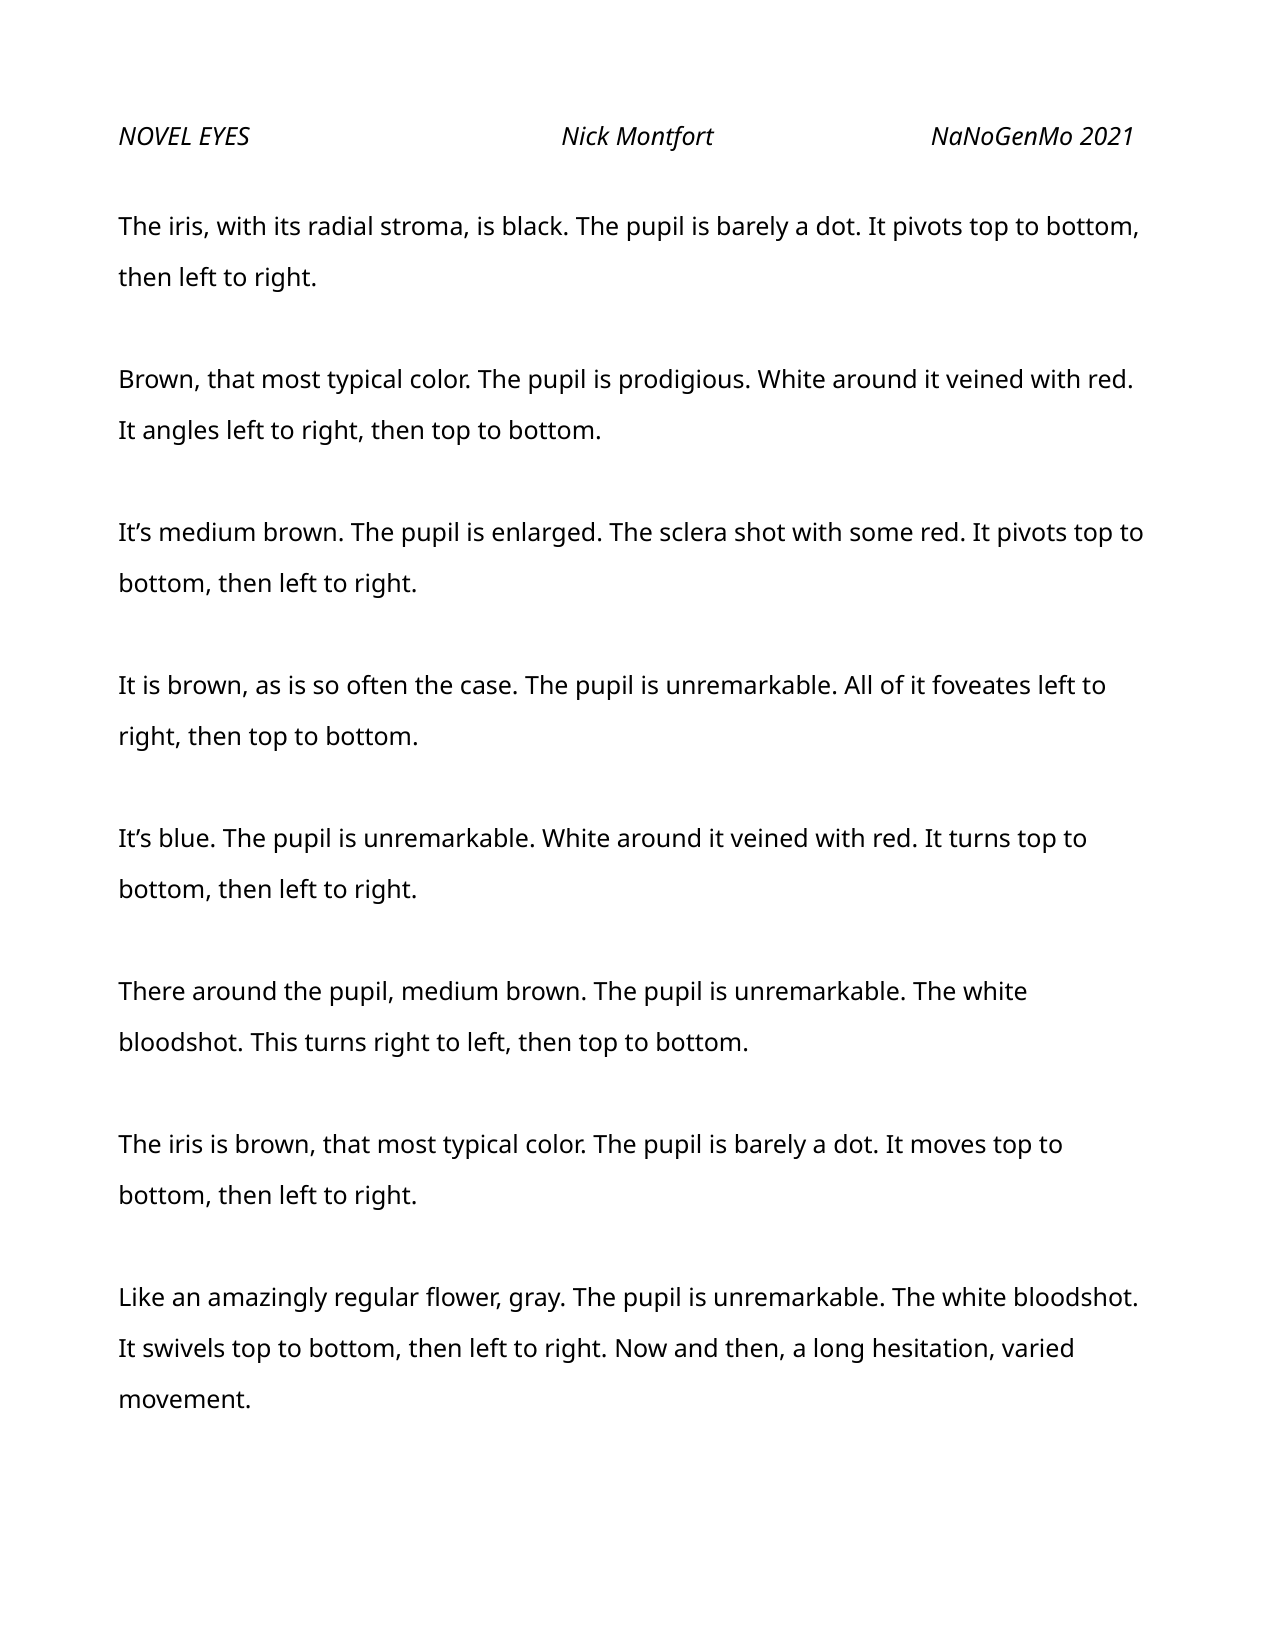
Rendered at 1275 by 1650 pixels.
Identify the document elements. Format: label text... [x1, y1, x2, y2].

text There around the pupil, medium brown. The pupil is unremarkable. The white bloodshot. This turns right to left, then top to bottom. [118, 974, 1157, 1059]
text It is brown, as is so often the case. The pupil is unremarkable. All of it foveates left to right, then top to bottom. [118, 667, 1157, 753]
text The iris is brown, that most typical color. The pupil is barely a dot. It moves top to bottom, then left to right. [118, 1127, 1157, 1212]
text Like an amazingly regular flower, gray. The pupil is unremarkable. The white bloodshot. It swivels top to bottom, then left to right. Now and then, a long hesitation, varied movement. [118, 1280, 1157, 1416]
text The iris, with its radial stroma, is black. The pupil is barely a dot. It pivots top to bottom, then left to right. [118, 208, 1157, 293]
text It’s blue. The pupil is unremarkable. White around it veined with red. It turns top to bottom, then left to right. [118, 821, 1157, 906]
text Brown, that most typical color. The pupil is prodigious. White around it veined with red. It angles left to right, then top to bottom. [118, 361, 1157, 446]
text It’s medium brown. The pupil is enlarged. The sclera shot with some red. It pivots top to bottom, then left to right. [118, 514, 1157, 599]
